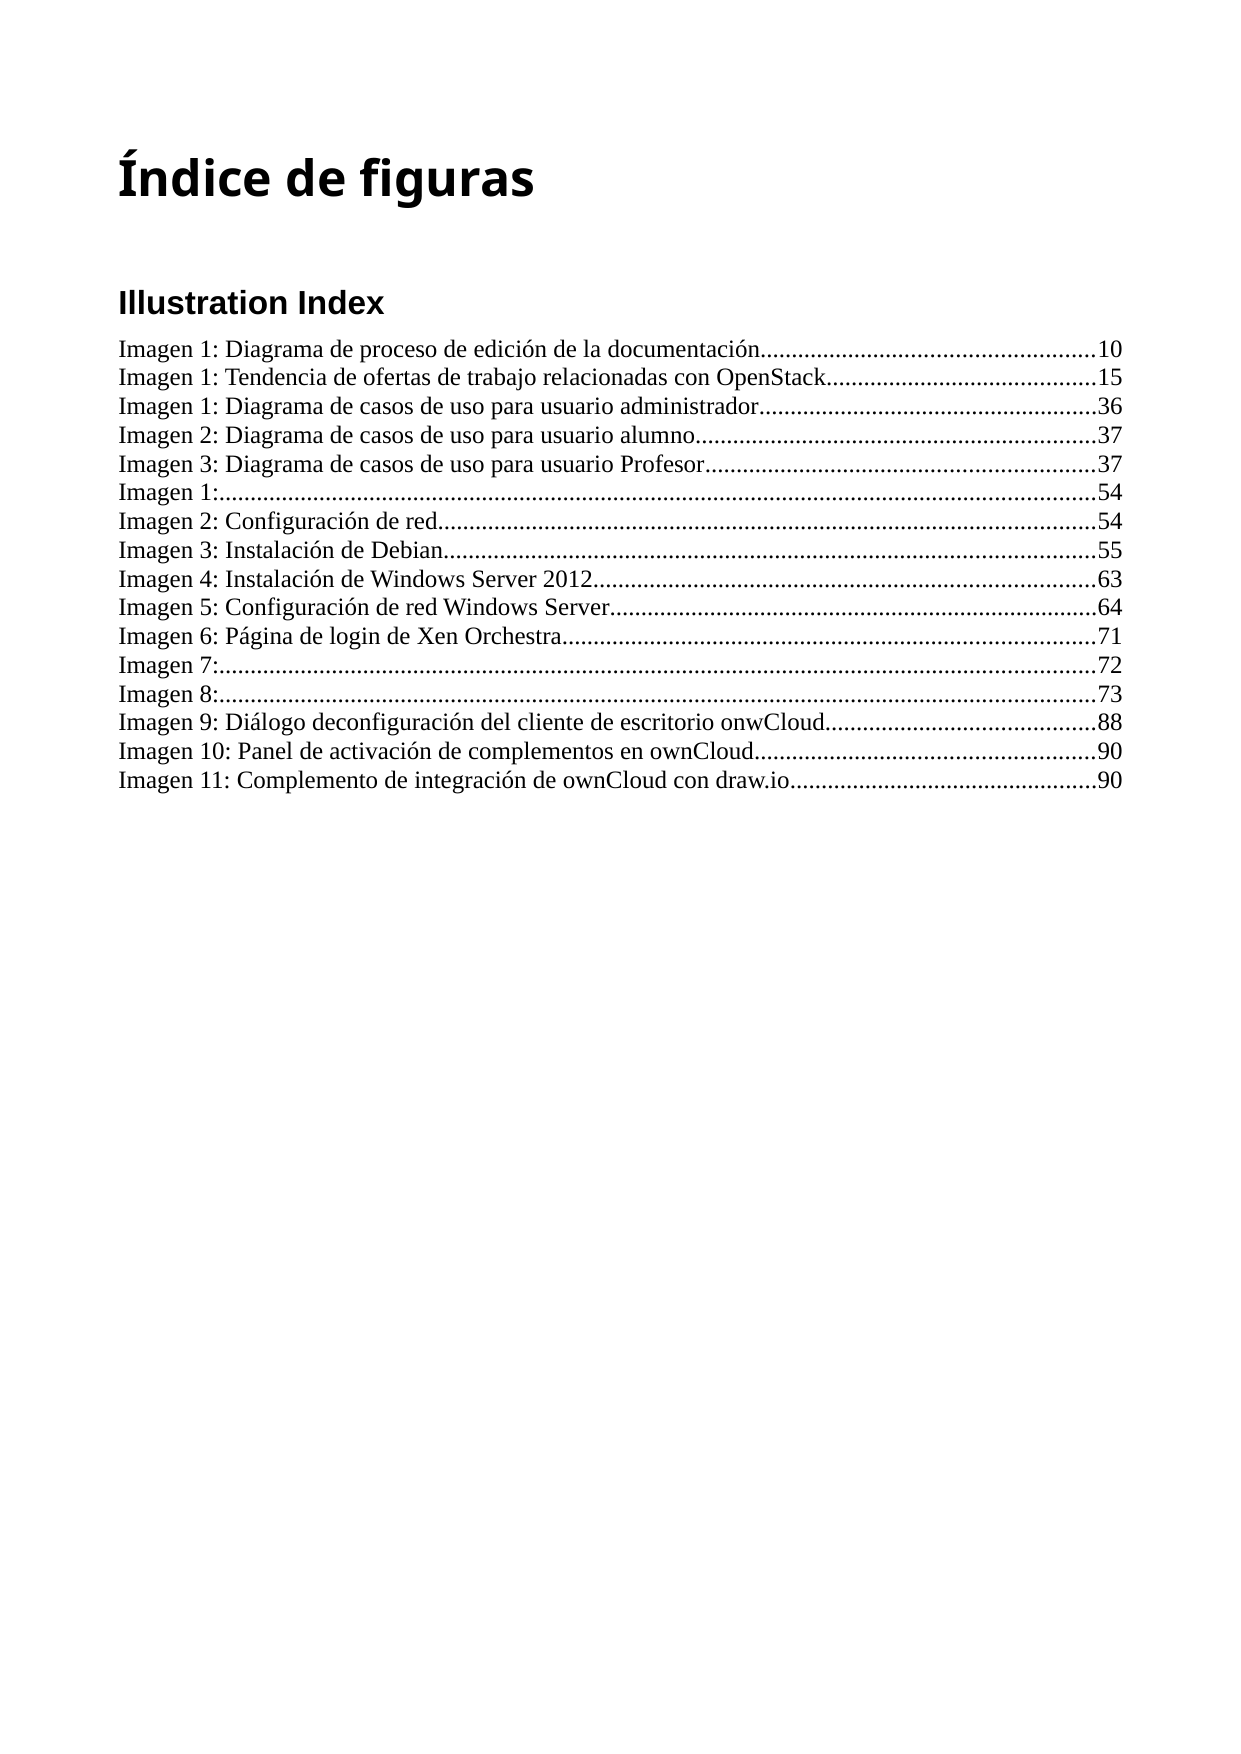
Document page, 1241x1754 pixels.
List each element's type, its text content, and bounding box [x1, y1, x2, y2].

text Imagen 1: Diagrama de casos de uso para usuario administrador 36 [118, 391, 1122, 420]
text Imagen 8: 73 [118, 679, 1122, 707]
text Imagen 1: 54 [118, 477, 1122, 506]
text Imagen 7: 72 [118, 650, 1122, 679]
text Imagen 1: Diagrama de proceso de edición de la documentación 10 [118, 334, 1122, 362]
text Imagen 2: Diagrama de casos de uso para usuario alumno 37 [118, 420, 1122, 449]
text Imagen 2: Configuración de red 54 [118, 506, 1122, 535]
text Imagen 4: Instalación de Windows Server 2012 63 [118, 564, 1122, 592]
title Índice de figuras [118, 143, 1122, 211]
text Imagen 3: Instalación de Debian 55 [118, 535, 1122, 564]
text Imagen 1: Tendencia de ofertas de trabajo relacionadas con OpenStack 15 [118, 362, 1122, 391]
subtitle Illustration Index [118, 283, 1122, 321]
text Imagen 6: Página de login de Xen Orchestra 71 [118, 621, 1122, 650]
text Imagen 9: Diálogo deconfiguración del cliente de escritorio onwCloud 88 [118, 707, 1122, 736]
text Imagen 5: Configuración de red Windows Server 64 [118, 592, 1122, 621]
text Imagen 3: Diagrama de casos de uso para usuario Profesor 37 [118, 449, 1122, 477]
text Imagen 11: Complemento de integración de ownCloud con draw.io 90 [118, 765, 1122, 794]
text Imagen 10: Panel de activación de complementos en ownCloud 90 [118, 736, 1122, 765]
